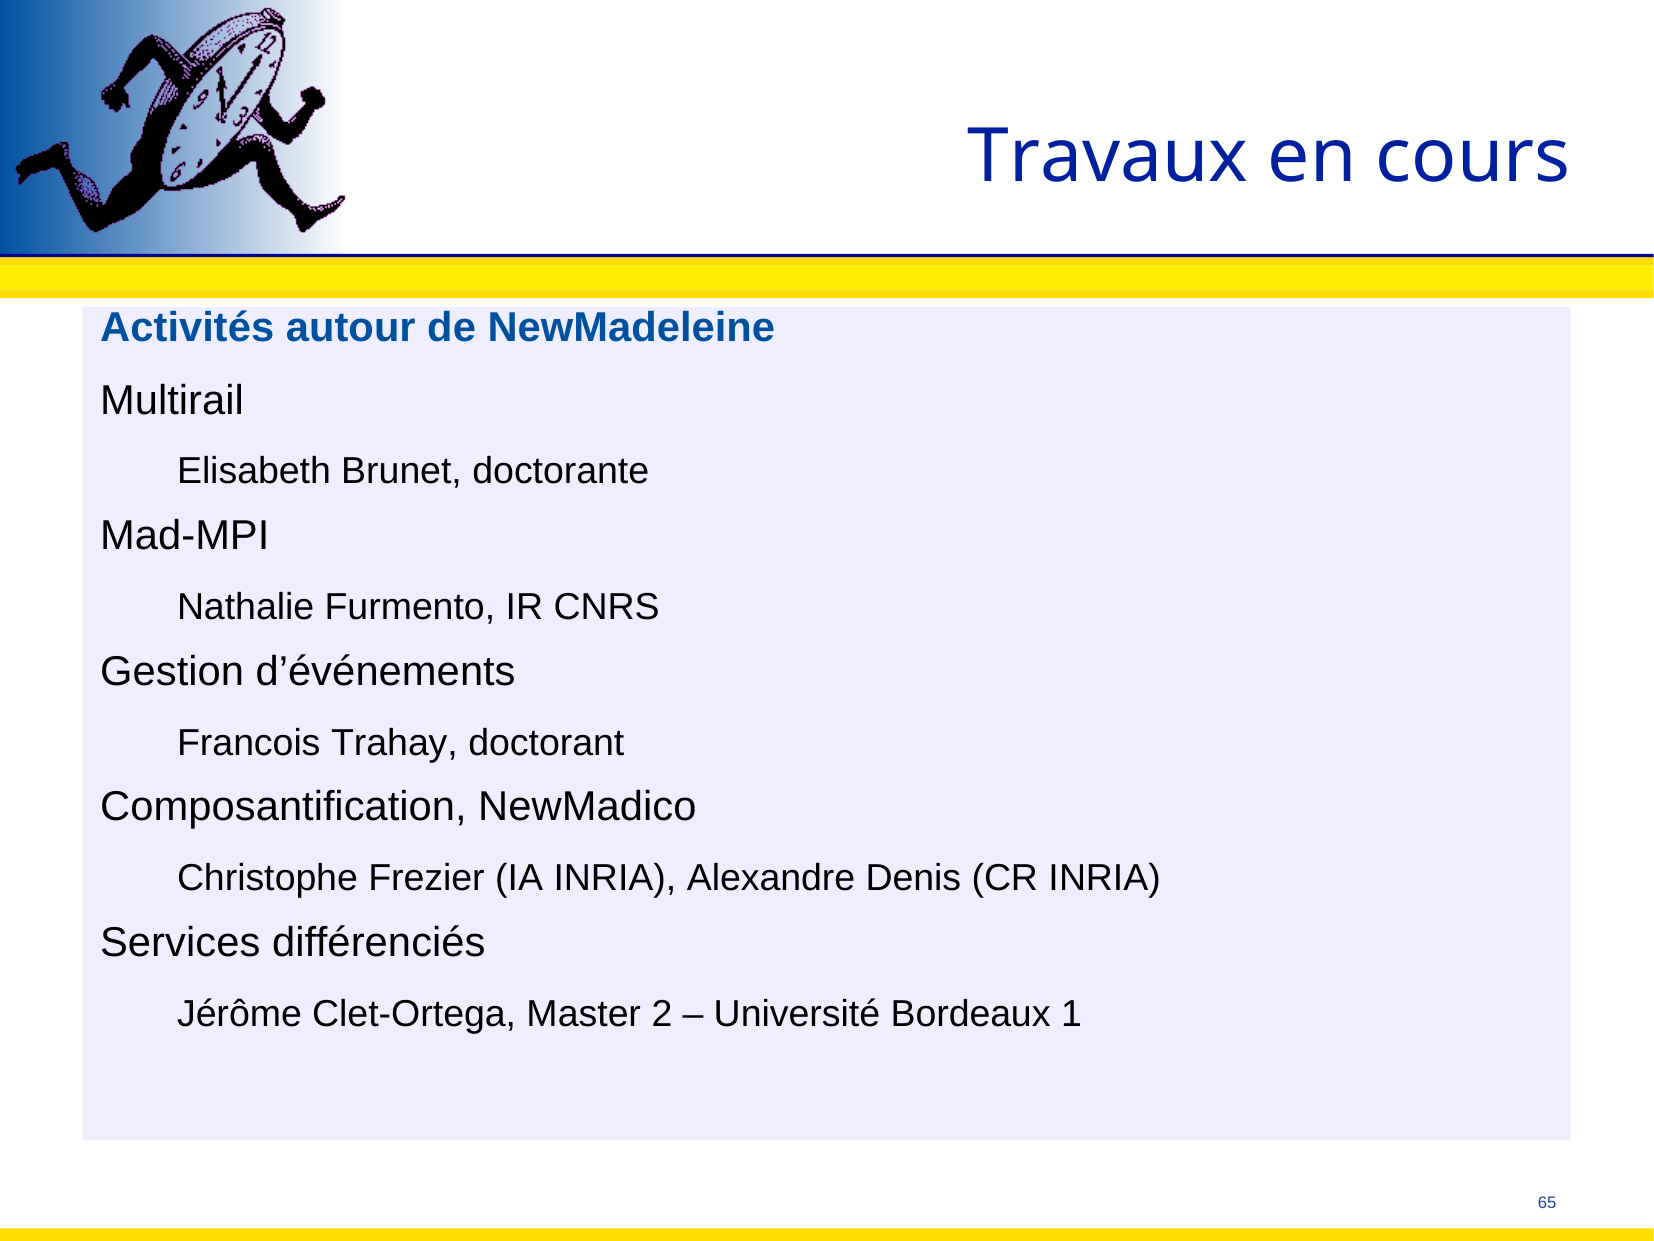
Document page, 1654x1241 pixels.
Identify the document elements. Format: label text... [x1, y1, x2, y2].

list Activités autour de NewMadeleine Multirail Elisabeth Brunet, doctorante Mad-MPI Nathalie Furmento, IR CNRS Gestion d’événements Francois Trahay, doctorant Composantification, NewMadico Christophe Frezier (IA INRIA), Alexandre Denis (CR INRIA) Services différenciés Jérôme Clet-Ortega, Master 2 – Université Bordeaux 1 [82, 307, 1571, 1140]
title Travaux en cours [372, 49, 1571, 257]
picture [14, 0, 353, 245]
